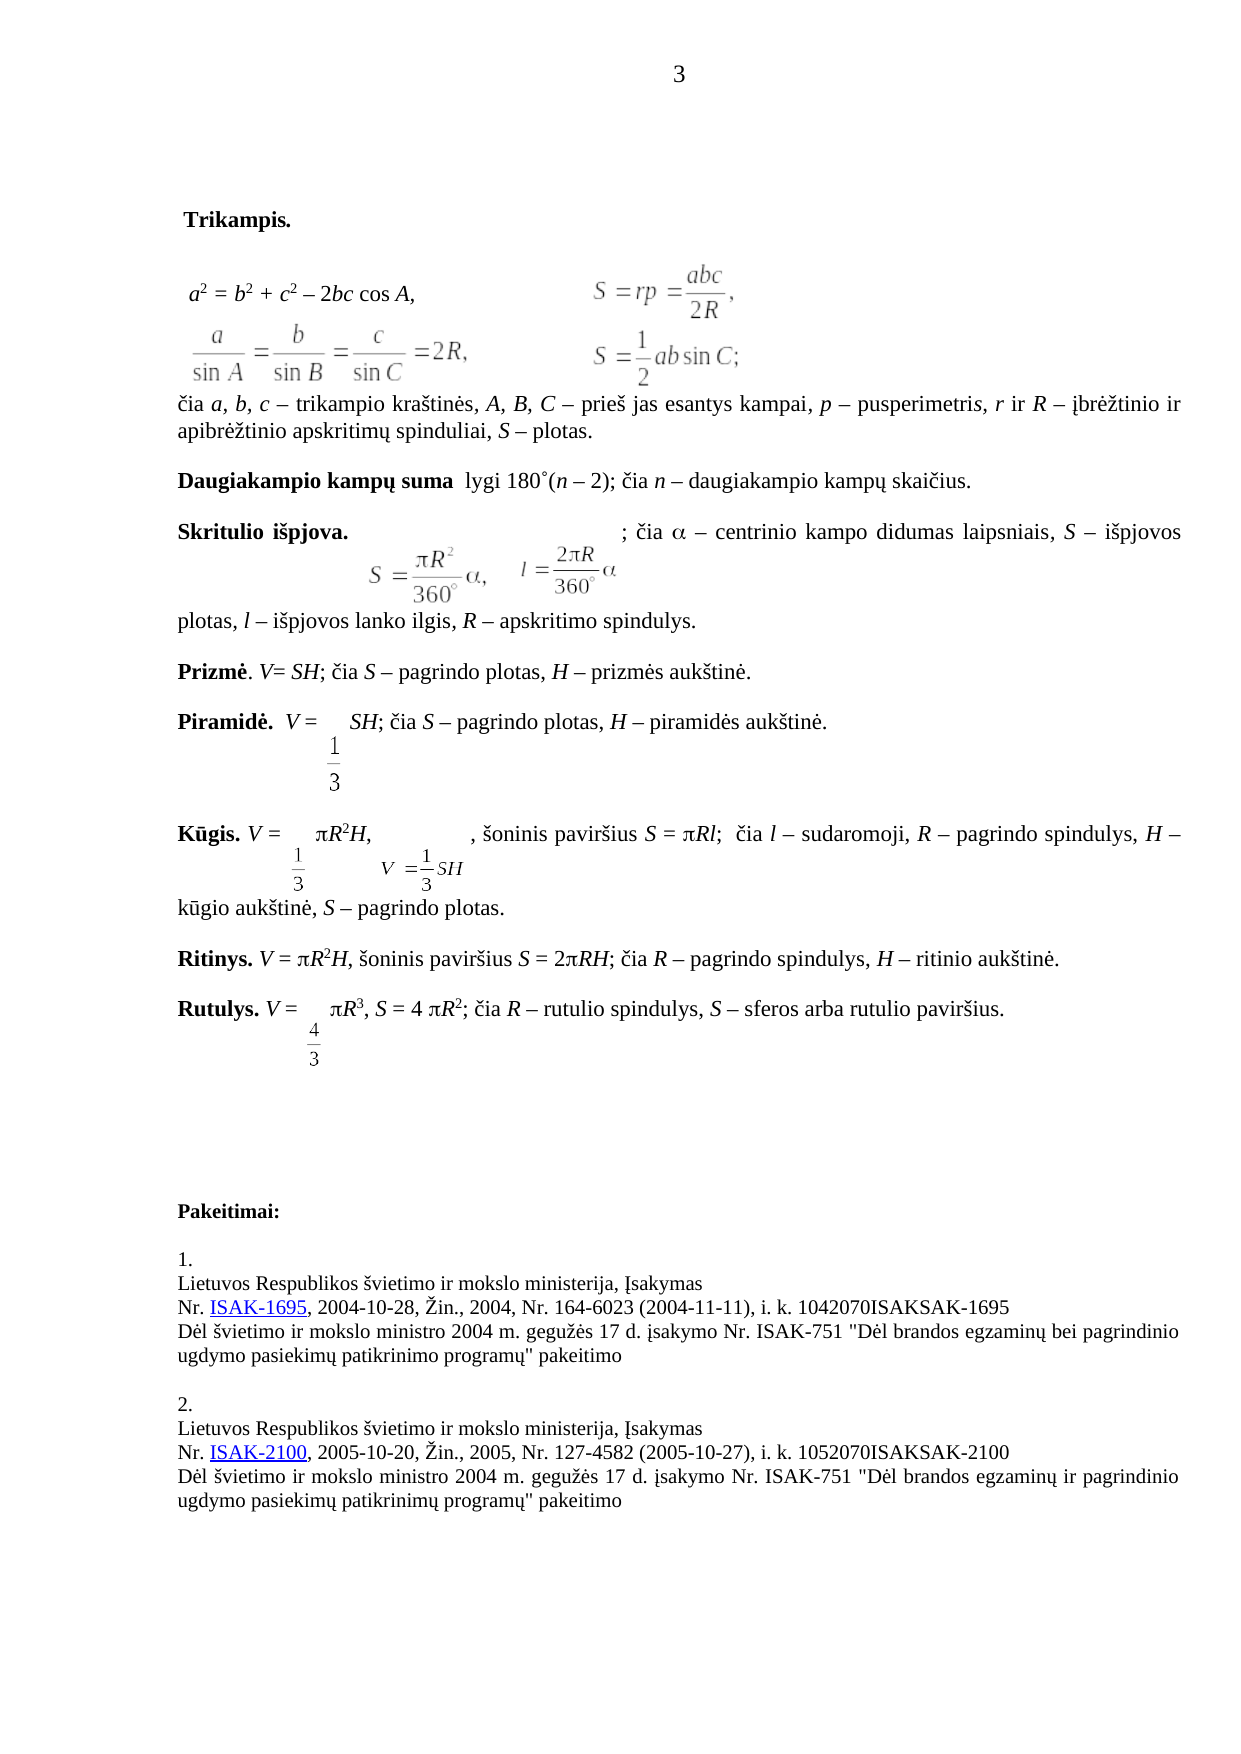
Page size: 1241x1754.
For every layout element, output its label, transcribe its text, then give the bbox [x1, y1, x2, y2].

text Skritulio išpjova. ; čia  – centrinio kampo didumas laipsniais, S – išpjovos plotas, l – išpjovos lanko ilgis, R – apskritimo spindulys. [177, 518, 1181, 634]
table_header [579, 259, 1014, 391]
text 1. [177, 1247, 1181, 1271]
text Prizmė. V= SH; čia S – pagrindo plotas, H – prizmės aukštinė. [177, 658, 1087, 684]
text Lietuvos Respublikos švietimo ir mokslo ministerija, Įsakymas [177, 1416, 1181, 1440]
text Lietuvos Respublikos švietimo ir mokslo ministerija, Įsakymas [177, 1271, 1181, 1295]
text Ritinys. V = R2H, šoninis paviršius S = 2RH; čia R – pagrindo spindulys, H – ritinio aukštinė. [177, 944, 1087, 971]
text 2. [177, 1392, 1181, 1416]
table_header a2 = b2 + c2 – 2bc cos A, [177, 259, 578, 391]
text Pakeitimai: [177, 1199, 1181, 1223]
text Rutulys. V = R3, S = 4 R2; čia R – rutulio spindulys, S – sferos arba rutulio paviršius. [177, 995, 1087, 1069]
text Nr. ISAK-2100, 2005-10-20, Žin., 2005, Nr. 127-4582 (2005-10-27), i. k. 1052070ISAKSAK-2100 [177, 1440, 1181, 1464]
text Piramidė. V = SH; čia S – pagrindo plotas, H – piramidės aukštinė. [177, 708, 1087, 796]
text Trikampis. [177, 206, 1087, 232]
text Nr. ISAK-1695, 2004-10-28, Žin., 2004, Nr. 164-6023 (2004-11-11), i. k. 1042070ISAKSAK-1695 [177, 1295, 1181, 1319]
text čia a, b, c – trikampio kraštinės, A, B, C – prieš jas esantys kampai, p – pusperimetris, r ir R – įbrėžtinio ir apibrėžtinio apskritimų spinduliai, S – plotas. [177, 391, 1181, 443]
text Kūgis. V = R2H, , šoninis paviršius S = Rl; čia l – sudaromoji, R – pagrindo spindulys, H – kūgio aukštinė, S – pagrindo plotas. [177, 820, 1181, 921]
text Daugiakampio kampų suma lygi 180˚(n – 2); čia n – daugiakampio kampų skaičius. [177, 467, 1087, 494]
text Dėl švietimo ir mokslo ministro 2004 m. gegužės 17 d. įsakymo Nr. ISAK-751 "Dėl brandos egzaminų ir pagrindinio ugdymo pasiekimų patikrinimų programų" pakeitimo [177, 1464, 1181, 1512]
text Dėl švietimo ir mokslo ministro 2004 m. gegužės 17 d. įsakymo Nr. ISAK-751 "Dėl brandos egzaminų bei pagrindinio ugdymo pasiekimų patikrinimo programų" pakeitimo [177, 1319, 1181, 1367]
